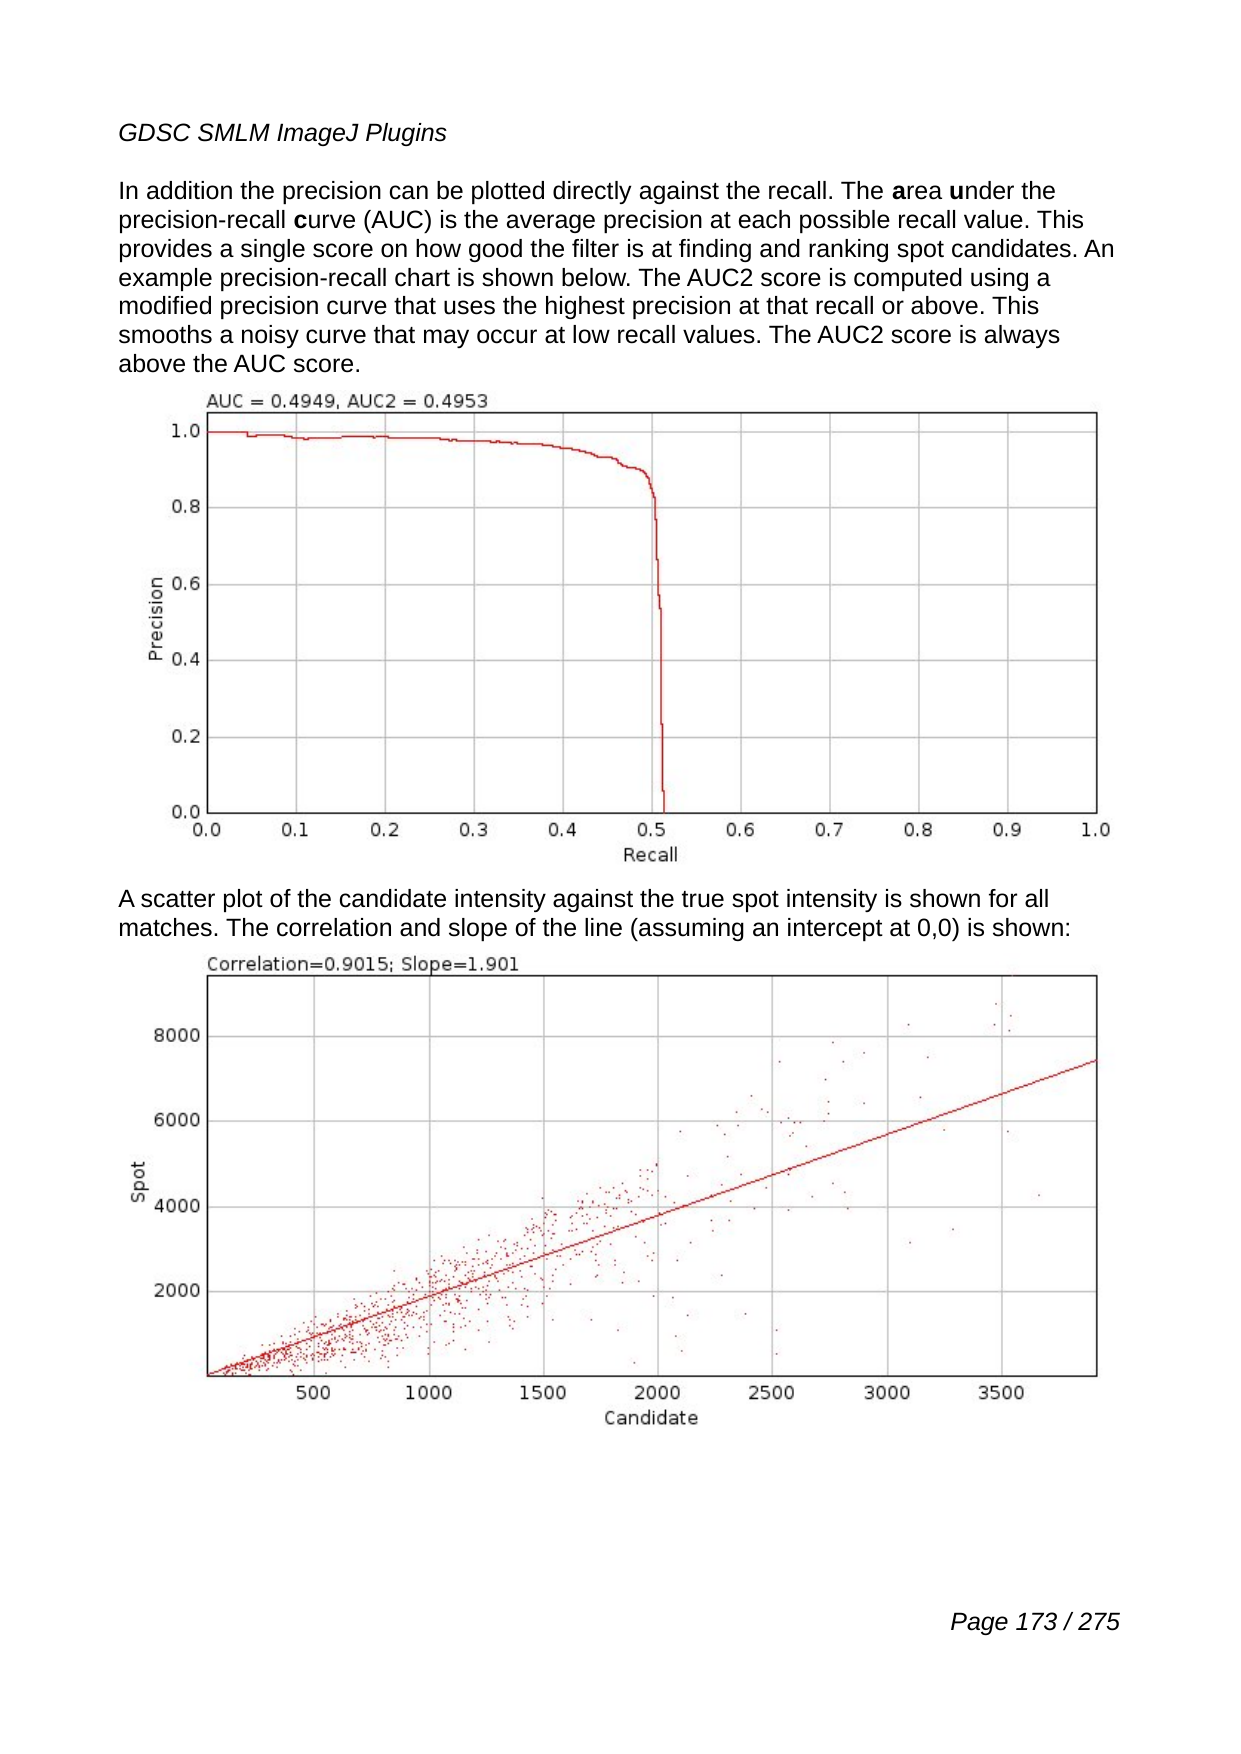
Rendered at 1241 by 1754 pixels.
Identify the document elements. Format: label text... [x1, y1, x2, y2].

text In addition the precision can be plotted directly against the recall. The area under the precision-recall curve (AUC) is the average precision at each possible recall value. This provides a single score on how good the filter is at finding and ranking spot candidates. An example precision-recall chart is shown below. The AUC2 score is computed using a modified precision curve that uses the highest precision at that recall or above. This smooths a noisy curve that may occur at low recall values. The AUC2 score is always above the AUC score. [118, 176, 1122, 378]
picture [118, 390, 1123, 872]
text A scatter plot of the candidate intensity against the true spot intensity is shown for all matches. The correlation and slope of the line (assuming an intercept at 0,0) is shown: [118, 884, 1122, 941]
picture [118, 953, 1123, 1435]
